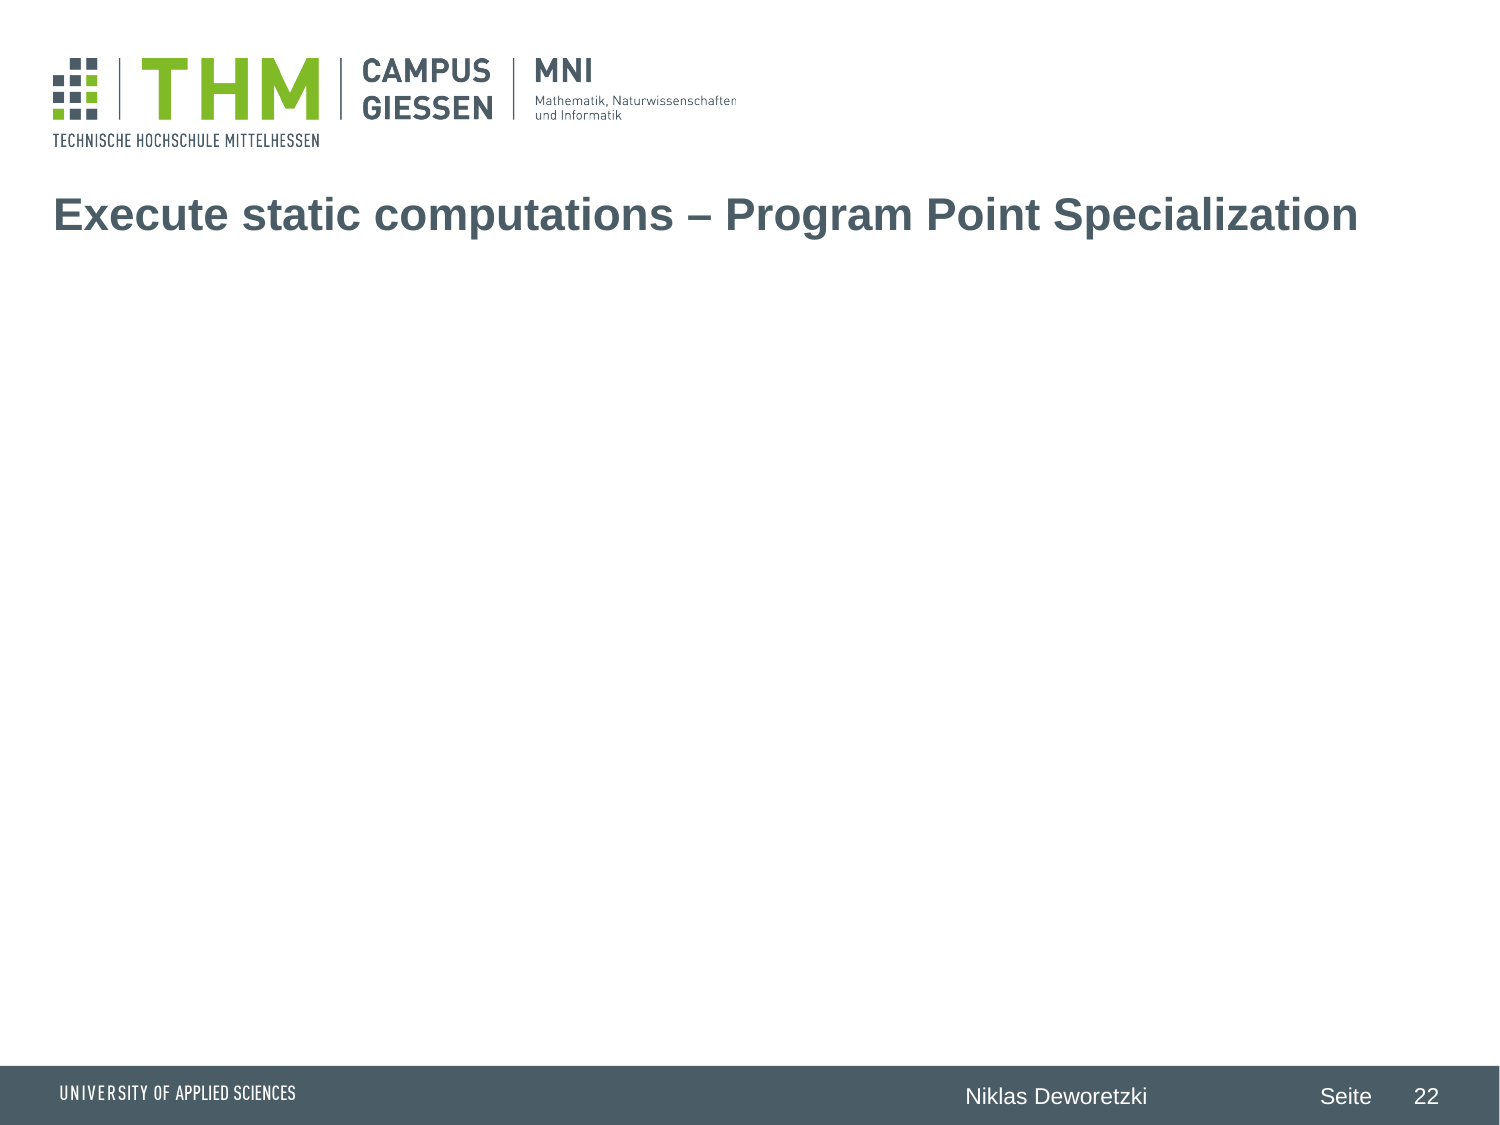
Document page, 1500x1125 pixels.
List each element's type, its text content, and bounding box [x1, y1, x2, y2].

picture [59, 1082, 296, 1104]
slide_number [1376, 1073, 1455, 1118]
title Execute static computations – Program Point Specialization [53, 177, 1435, 272]
picture [53, 58, 736, 147]
